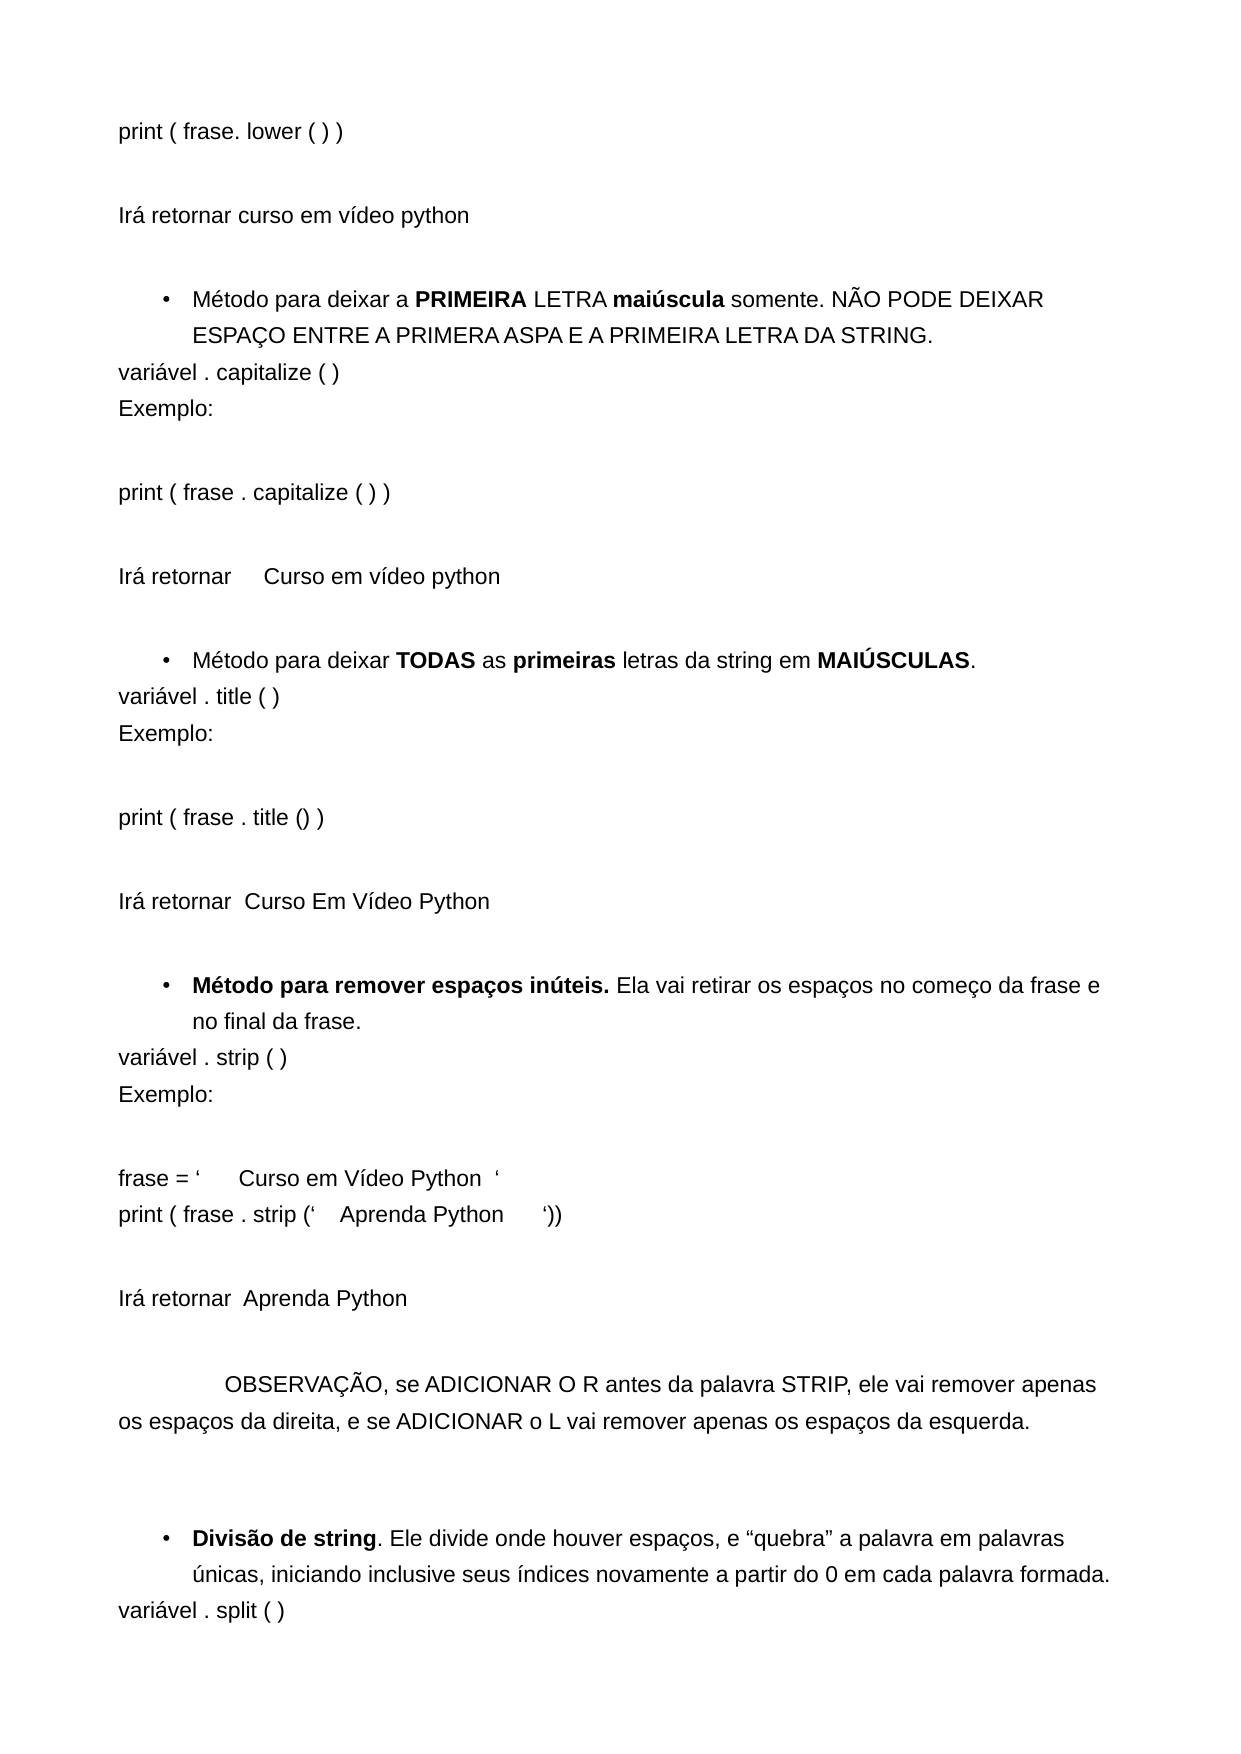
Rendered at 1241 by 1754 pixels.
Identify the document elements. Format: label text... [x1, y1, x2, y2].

list Método para deixar TODAS as primeiras letras da string em MAIÚSCULAS. [162, 647, 1122, 673]
text frase = ‘ Curso em Vídeo Python ‘ [118, 1164, 1122, 1191]
list Método para remover espaços inúteis. Ela vai retirar os espaços no começo da frase e no final da frase. [162, 972, 1122, 1034]
text variável . strip ( ) [118, 1044, 1122, 1071]
text Irá retornar Curso em vídeo python [118, 563, 1122, 589]
text OBSERVAÇÃO, se ADICIONAR O R antes da palavra STRIP, ele vai remover apenas os espaços da direita, e se ADICIONAR o L vai remover apenas os espaços da esquerda. [118, 1369, 1122, 1434]
text print ( frase . title () ) [118, 804, 1122, 830]
text Irá retornar Curso Em Vídeo Python [118, 888, 1122, 914]
list Método para deixar a PRIMEIRA LETRA maiúscula somente. NÃO PODE DEIXAR ESPAÇO ENTRE A PRIMERA ASPA E A PRIMEIRA LETRA DA STRING. [162, 286, 1122, 349]
text Exemplo: [118, 395, 1122, 421]
text Irá retornar curso em vídeo python [118, 202, 1122, 228]
text print ( frase. lower ( ) ) [118, 118, 1122, 144]
text Exemplo: [118, 720, 1122, 746]
text print ( frase . strip (‘ Aprenda Python ‘)) [118, 1201, 1122, 1227]
text variável . title ( ) [118, 683, 1122, 710]
list Divisão de string. Ele divide onde houver espaços, e “quebra” a palavra em palavras únicas, iniciando inclusive seus índices novamente a partir do 0 em cada palavra formada. [162, 1524, 1122, 1587]
text Irá retornar Aprenda Python [118, 1285, 1122, 1311]
text variável . split ( ) [118, 1597, 1122, 1624]
text variável . capitalize ( ) [118, 359, 1122, 385]
text print ( frase . capitalize ( ) ) [118, 479, 1122, 505]
text Exemplo: [118, 1081, 1122, 1107]
